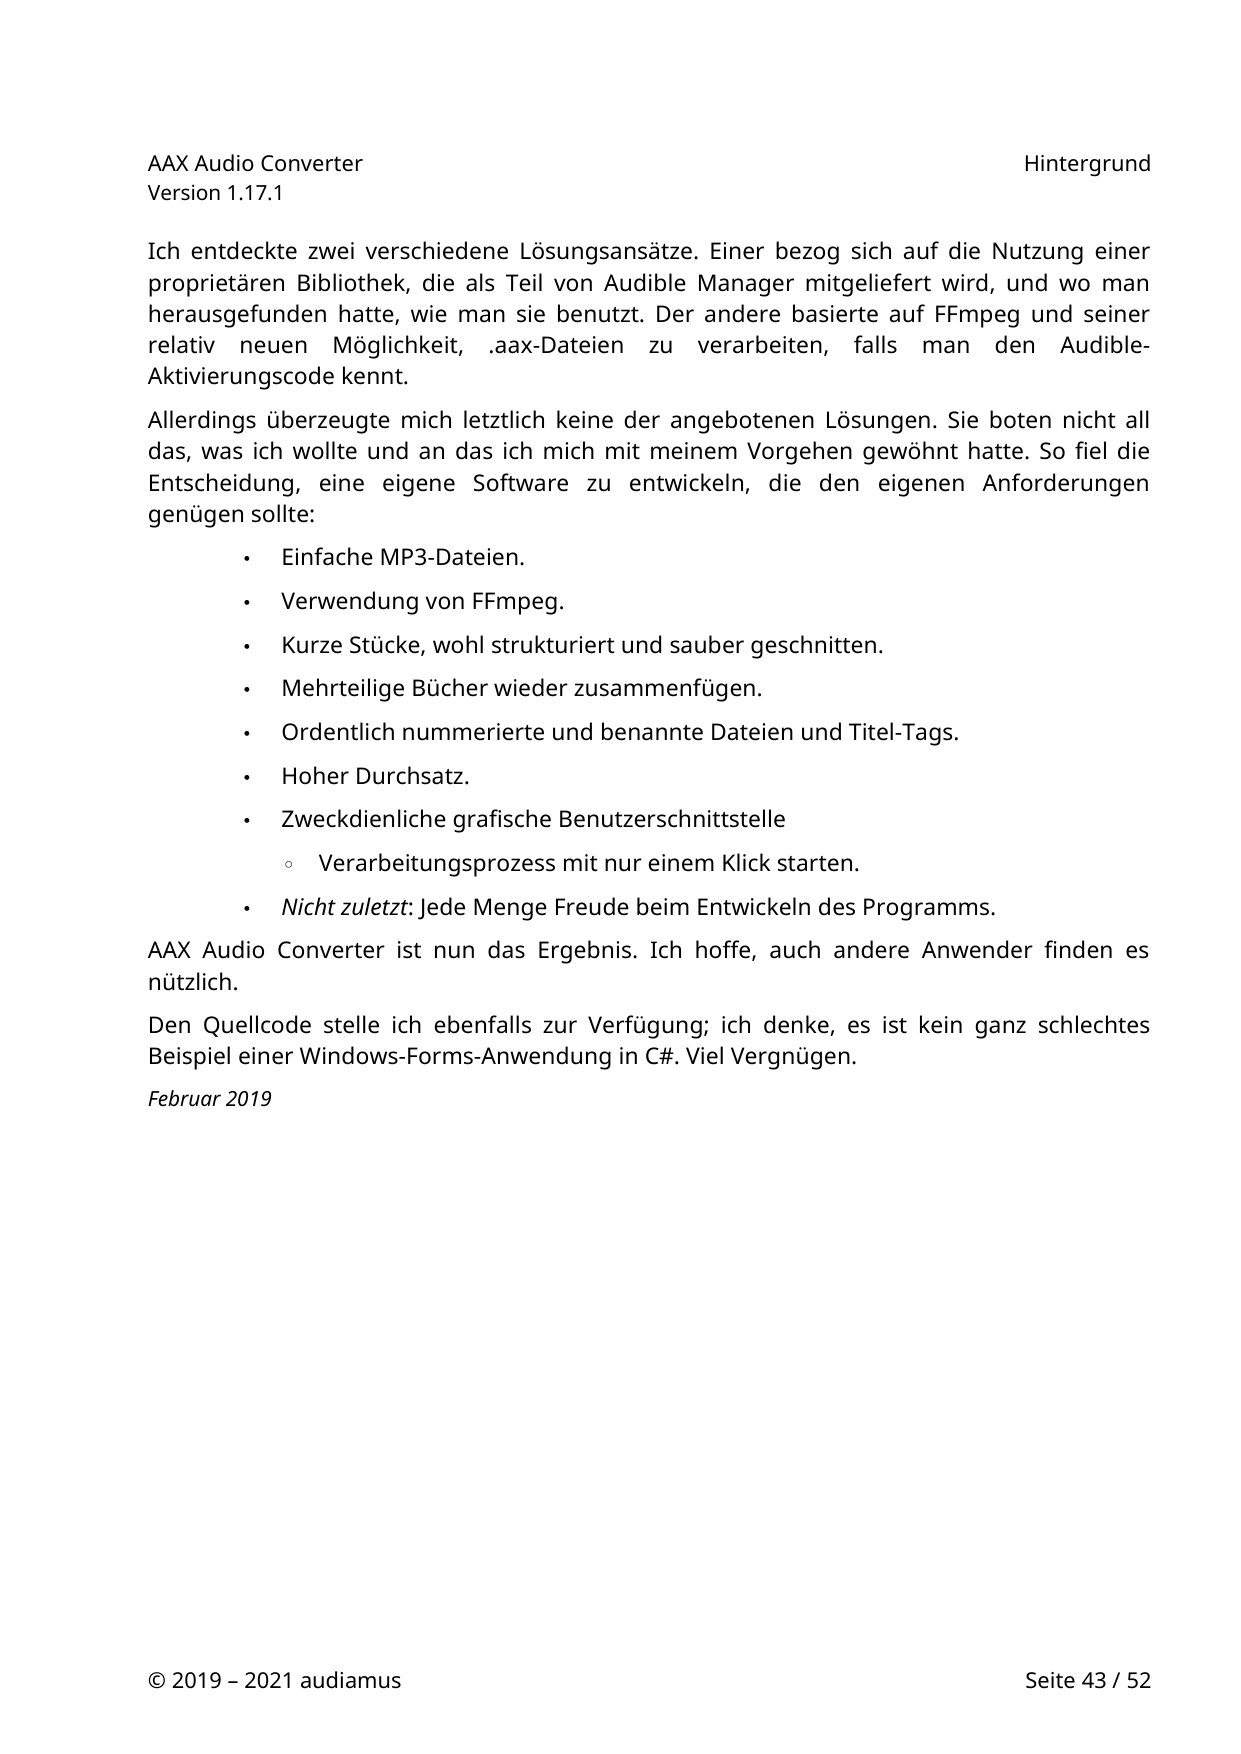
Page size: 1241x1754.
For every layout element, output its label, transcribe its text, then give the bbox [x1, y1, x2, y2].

list Verwendung von FFmpeg. [244, 585, 1152, 616]
text Allerdings überzeugte mich letztlich keine der angebotenen Lösungen. Sie boten nicht all das, was ich wollte und an das ich mich mit meinem Vorgehen gewöhnt hatte. So fiel die Entscheidung, eine eigene Software zu entwickeln, die den eigenen Anforderungen genügen sollte: [148, 404, 1152, 529]
list Einfache MP3-Dateien. [244, 541, 1152, 573]
list Zweckdienliche grafische Benutzerschnittstelle [244, 803, 1152, 834]
list Ordentlich nummerierte und benannte Dateien und Titel-Tags. [244, 716, 1152, 747]
text Ich entdeckte zwei verschiedene Lösungsansätze. Einer bezog sich auf die Nutzung einer proprietären Bibliothek, die als Teil von Audible Manager mitgeliefert wird, und wo man herausgefunden hatte, wie man sie benutzt. Der andere basierte auf FFmpeg und seiner relativ neuen Möglichkeit, .aax-Dateien zu verarbeiten, falls man den Audible-Aktivierungscode kennt. [148, 235, 1152, 392]
list Kurze Stücke, wohl strukturiert und sauber geschnitten. [244, 629, 1152, 660]
text Februar 2019 [148, 1084, 1152, 1112]
text Den Quellcode stelle ich ebenfalls zur Verfügung; ich denke, es ist kein ganz schlechtes Beispiel einer Windows-Forms-Anwendung in C#. Viel Vergnügen. [148, 1009, 1152, 1072]
list Mehrteilige Bücher wieder zusammenfügen. [244, 672, 1152, 703]
list Nicht zuletzt: Jede Menge Freude beim Entwickeln des Programms. [244, 891, 1152, 922]
list Verarbeitungsprozess mit nur einem Klick starten. [281, 847, 1152, 878]
text AAX Audio Converter ist nun das Ergebnis. Ich hoffe, auch andere Anwender finden es nützlich. [148, 934, 1152, 997]
list Hoher Durchsatz. [244, 759, 1152, 791]
